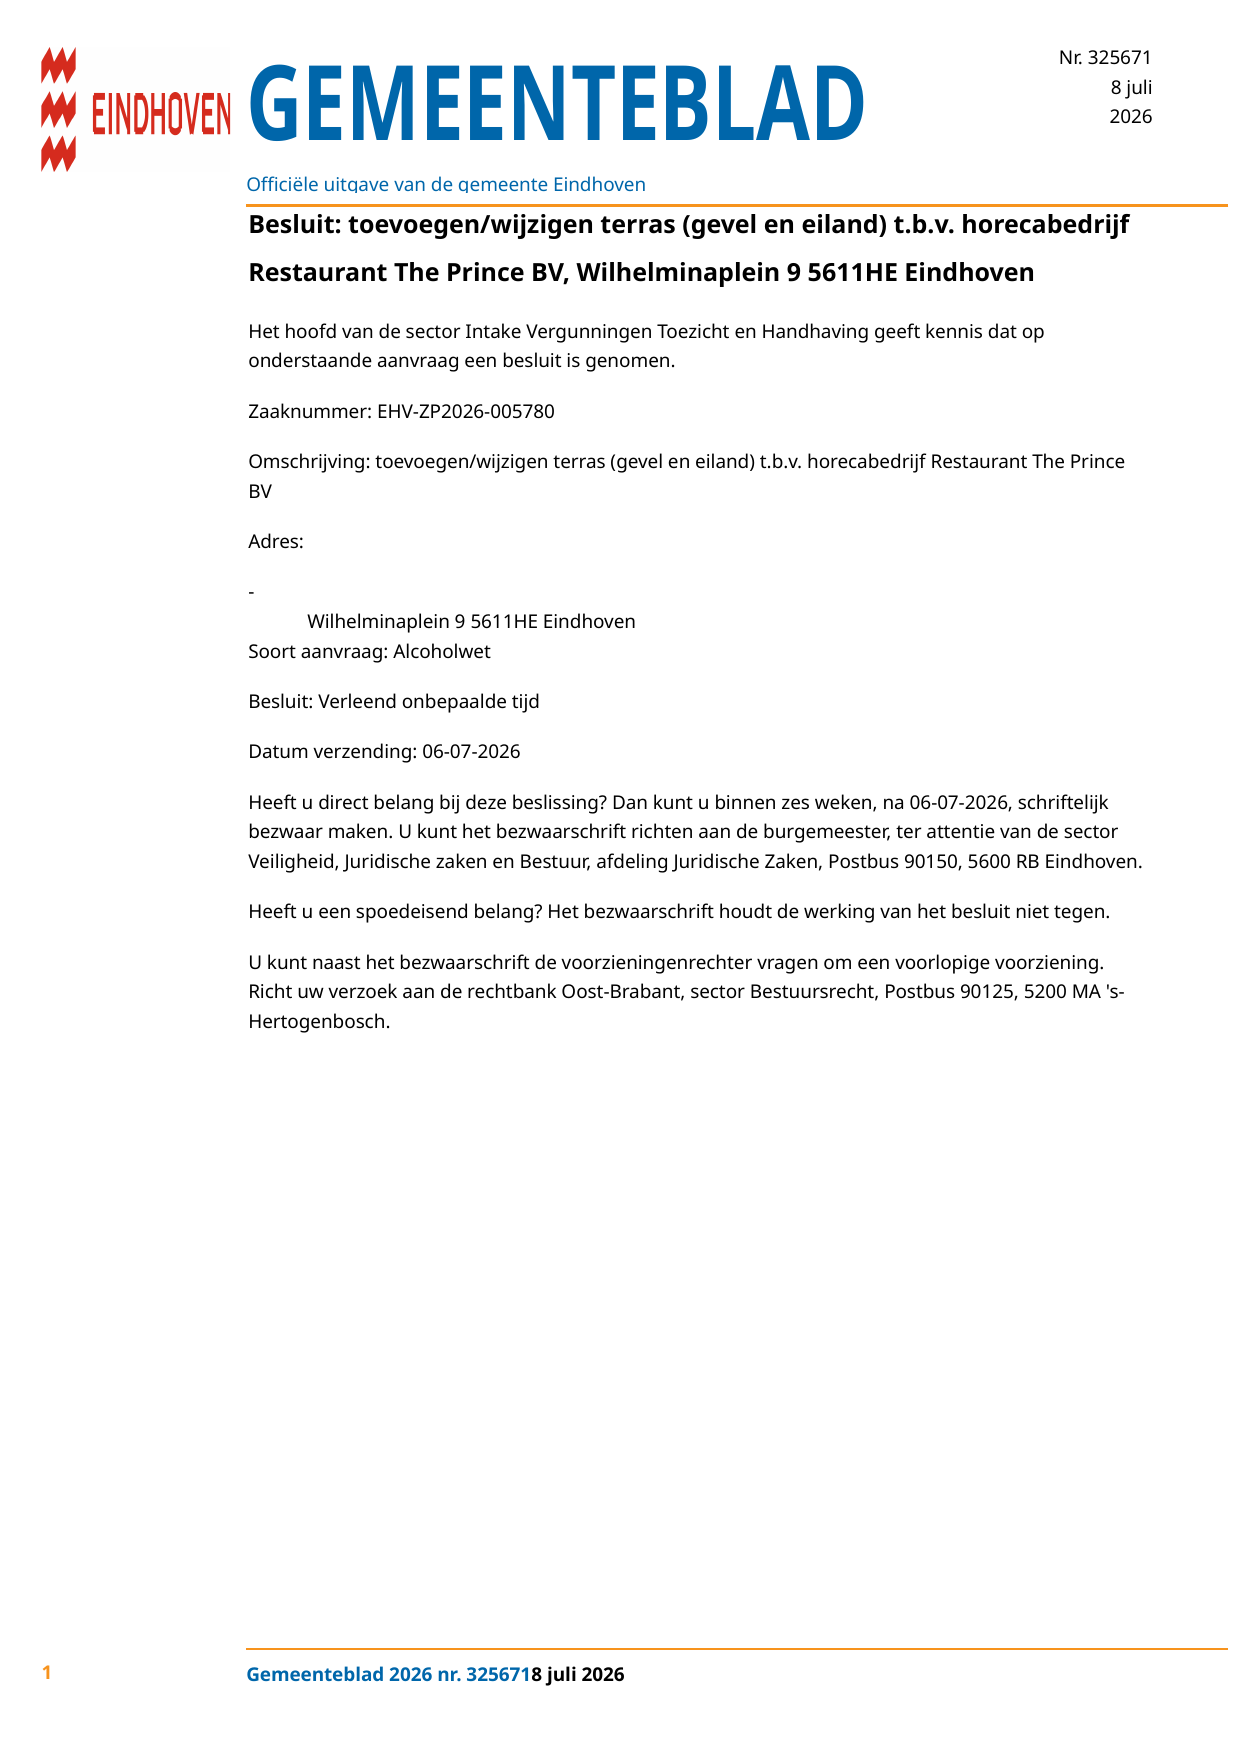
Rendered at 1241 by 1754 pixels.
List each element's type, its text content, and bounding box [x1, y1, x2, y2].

text Soort aanvraag: Alcoholwet [248, 638, 1152, 664]
text Het hoofd van de sector Intake Vergunningen Toezicht en Handhaving geeft kennis dat op onderstaande aanvraag een besluit is genomen. [248, 318, 1152, 373]
text U kunt naast het bezwaarschrift de voorzieningenrechter vragen om een voorlopige voorziening. Richt uw verzoek aan de rechtbank Oost-Brabant, sector Bestuursrecht, Postbus 90125, 5200 MA 's-Hertogenbosch. [248, 949, 1152, 1034]
text Heeft u een spoedeisend belang? Het bezwaarschrift houdt de werking van het besluit niet tegen. [248, 899, 1152, 924]
picture [41, 47, 231, 172]
list Wilhelminaplein 9 5611HE Eindhoven [248, 608, 1152, 634]
text Adres: [248, 528, 1152, 554]
text Datum verzending: 06-07-2026 [248, 739, 1152, 764]
text Omschrijving: toevoegen/wijzigen terras (gevel en eiland) t.b.v. horecabedrijf Restaurant The Prince BV [248, 448, 1152, 504]
text Besluit: Verleend onbepaalde tijd [248, 688, 1152, 714]
text Besluit: toevoegen/wijzigen terras (gevel en eiland) t.b.v. horecabedrijf Restaurant The Prince BV, Wilhelminaplein 9 5611HE Eindhoven [248, 207, 1152, 288]
text Heeft u direct belang bij deze beslissing? Dan kunt u binnen zes weken, na 06-07-2026, schriftelijk bezwaar maken. U kunt het bezwaarschrift richten aan de burgemeester, ter attentie van de sector Veiligheid, Juridische zaken en Bestuur, afdeling Juridische Zaken, Postbus 90150, 5600 RB Eindhoven. [248, 789, 1152, 874]
text Zaaknummer: EHV-ZP2026-005780 [248, 398, 1152, 424]
